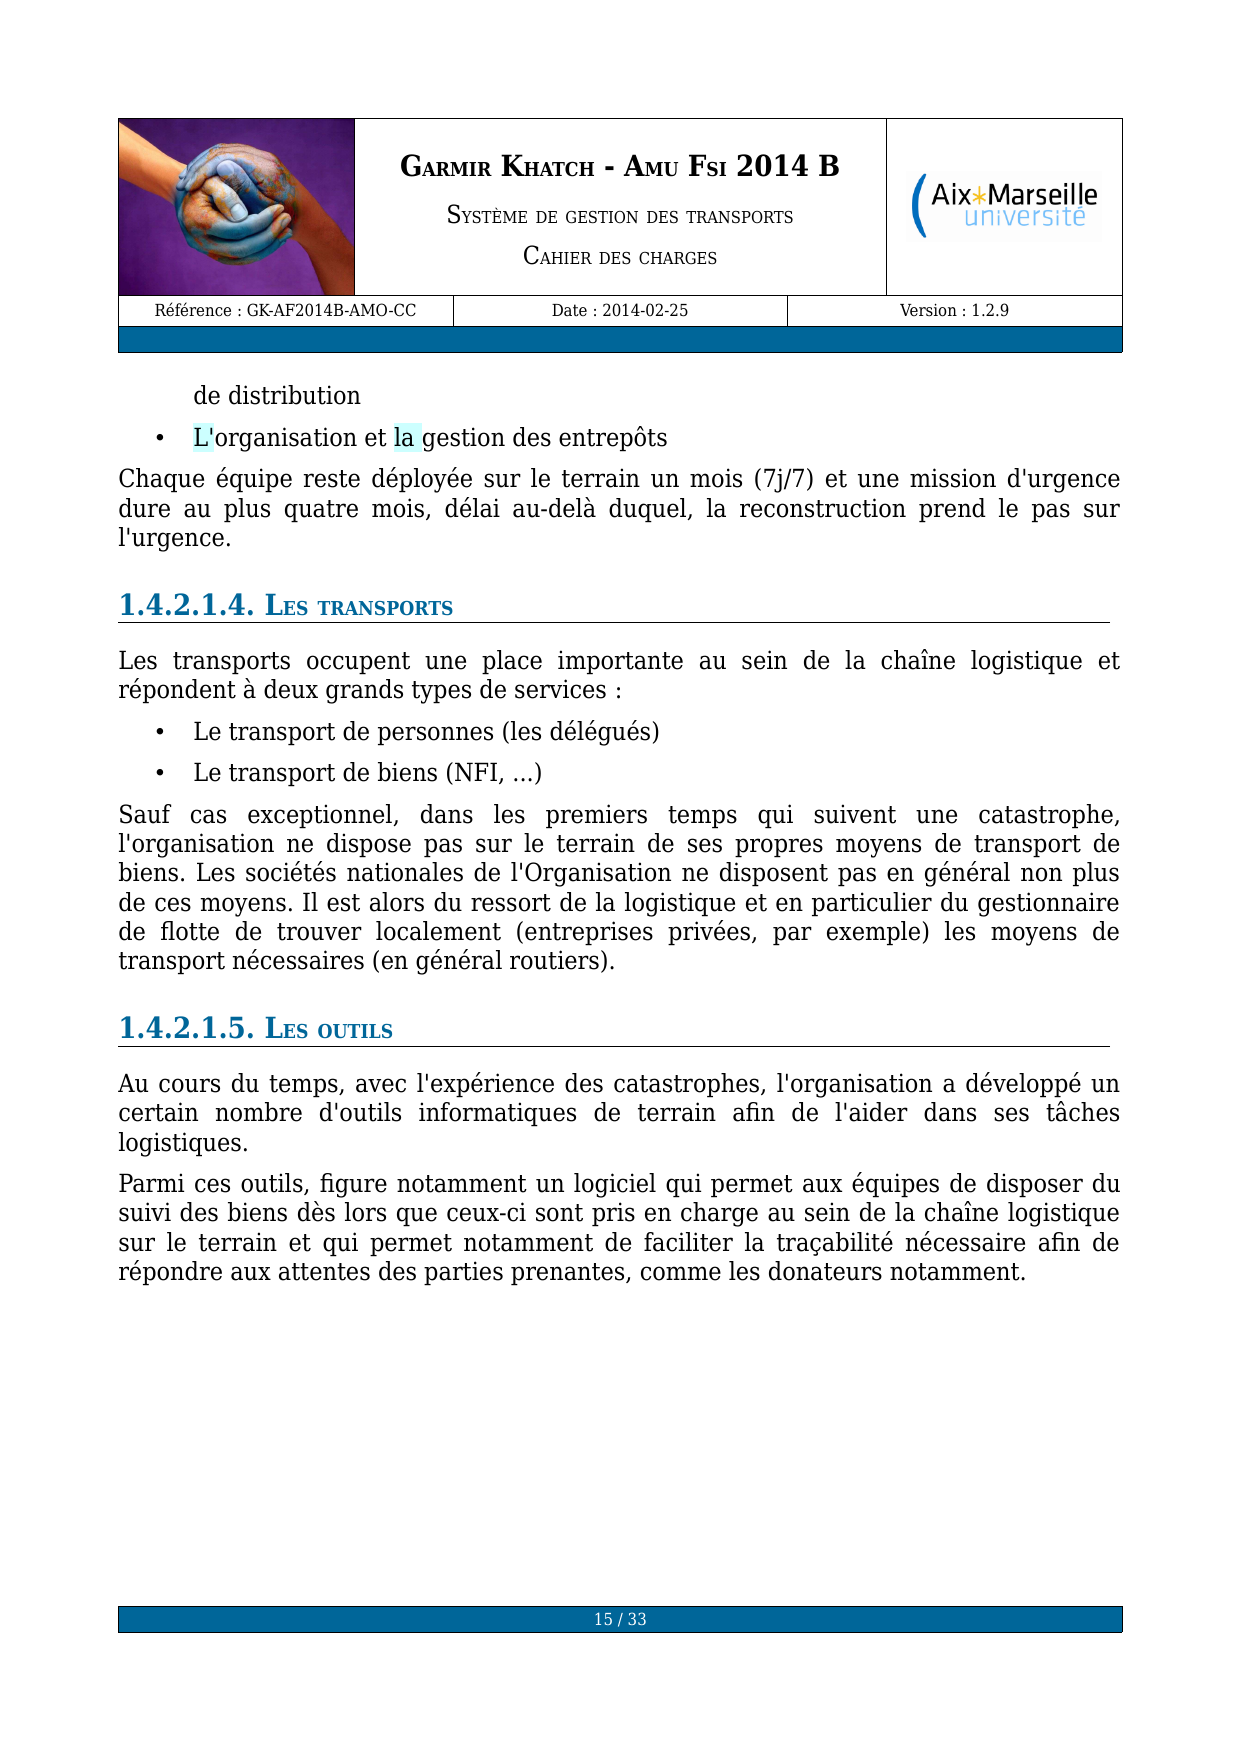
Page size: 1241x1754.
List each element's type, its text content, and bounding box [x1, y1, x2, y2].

text Sauf cas exceptionnel, dans les premiers temps qui suivent une catastrophe, l'organisation ne dispose pas sur le terrain de ses propres moyens de transport de biens. Les sociétés nationales de l'Organisation ne disposent pas en général non plus de ces moyens. Il est alors du ressort de la logistique et en particulier du gestionnaire de flotte de trouver localement (entreprises privées, par exemple) les moyens de transport nécessaires (en général routiers). [118, 800, 1122, 975]
text Les transports occupent une place importante au sein de la chaîne logistique et répondent à deux grands types de services : [118, 646, 1122, 704]
list Le transport de personnes (les délégués) [156, 717, 1122, 746]
subtitle Les outils [118, 1011, 1110, 1046]
text Parmi ces outils, figure notamment un logiciel qui permet aux équipes de disposer du suivi des biens dès lors que ceux-ci sont pris en charge au sein de la chaîne logistique sur le terrain et qui permet notamment de faciliter la traçabilité nécessaire afin de répondre aux attentes des parties prenantes, comme les donateurs notamment. [118, 1169, 1122, 1286]
list Le transport de biens (NFI, ...) [156, 759, 1122, 788]
picture [887, 126, 1122, 288]
text Chaque équipe reste déployée sur le terrain un mois (7j/7) et une mission d'urgence dure au plus quatre mois, délai au-delà duquel, la reconstruction prend le pas sur l'urgence. [118, 464, 1122, 552]
picture [119, 119, 354, 295]
list L'organisation et la gestion des entrepôts [156, 423, 1122, 452]
subtitle Les transports [118, 588, 1110, 622]
text Au cours du temps, avec l'expérience des catastrophes, l'organisation a développé un certain nombre d'outils informatiques de terrain afin de l'aider dans ses tâches logistiques. [118, 1069, 1122, 1157]
list de distribution [156, 381, 1122, 410]
